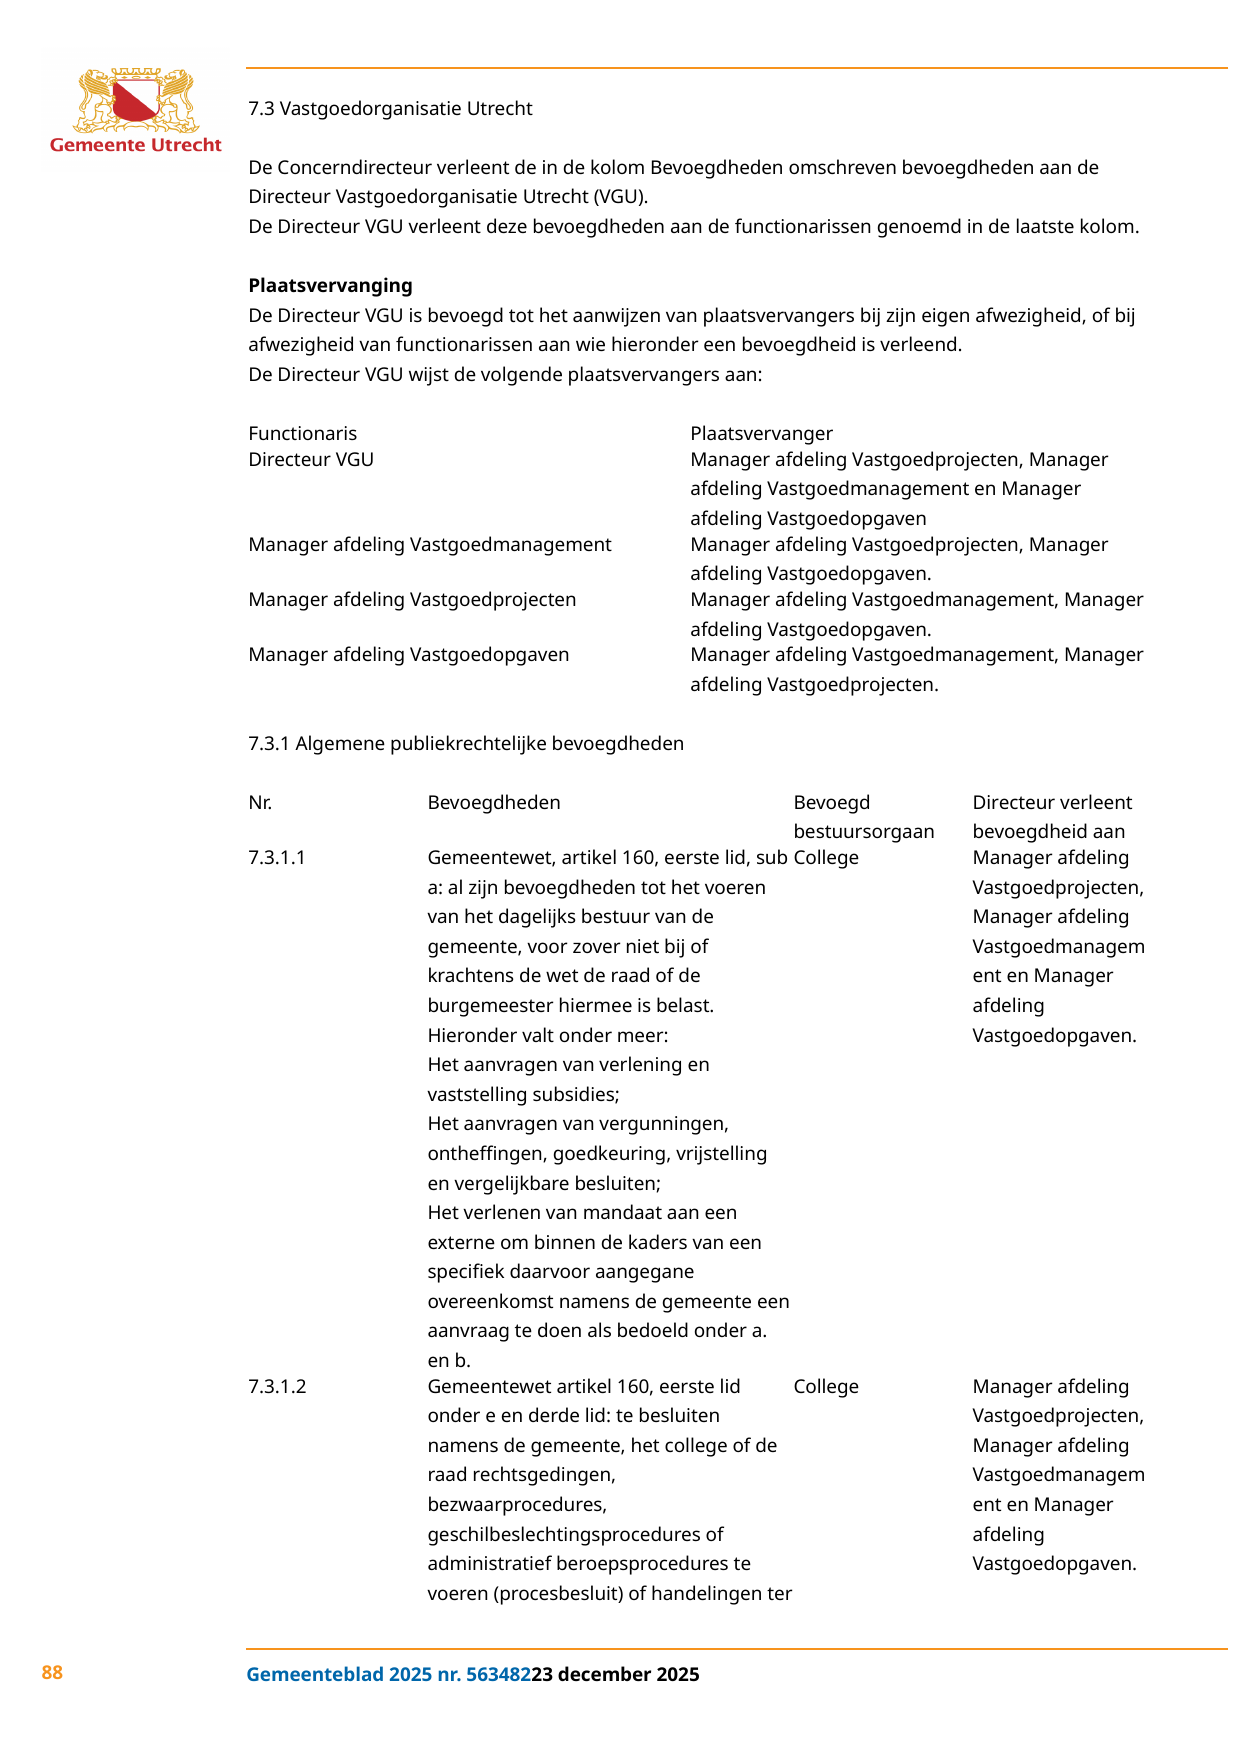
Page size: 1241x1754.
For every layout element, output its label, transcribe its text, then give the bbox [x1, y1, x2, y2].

text De Directeur VGU wijst de volgende plaatsvervangers aan: [248, 361, 1152, 387]
table_header Bevoegd bestuursorgaan [793, 789, 972, 844]
table_cell Gemeentewet artikel 160, eerste lid onder e en derde lid: te besluiten namens de gemeente, het college of de raad rechtsgedingen, bezwaarprocedures, geschilbeslechtingsprocedures of administratief beroepsprocedures te voeren (procesbesluit) of handelingen ter [427, 1373, 793, 1606]
table_cell College [793, 1373, 972, 1606]
table_cell Manager afdeling Vastgoedmanagement, Manager afdeling Vastgoedprojecten. [690, 642, 1152, 697]
table_cell Manager afdeling Vastgoedprojecten, Manager afdeling Vastgoedmanagement en Manager afdeling Vastgoedopgaven. [973, 844, 1152, 1373]
table_cell Manager afdeling Vastgoedprojecten, Manager afdeling Vastgoedopgaven. [690, 531, 1152, 586]
picture [41, 47, 231, 172]
table_cell Manager afdeling Vastgoedprojecten [248, 586, 690, 642]
text Plaatsvervanging [248, 272, 1152, 298]
text De Directeur VGU verleent deze bevoegdheden aan de functionarissen genoemd in de laatste kolom. [248, 213, 1152, 239]
table_cell College [793, 844, 972, 1373]
table_header Directeur verleent bevoegdheid aan [973, 789, 1152, 844]
table_cell Manager afdeling Vastgoedmanagement [248, 531, 690, 586]
text 7.3 Vastgoedorganisatie Utrecht [248, 95, 1152, 121]
table_cell Manager afdeling Vastgoedopgaven [248, 642, 690, 697]
table_cell Manager afdeling Vastgoedprojecten, Manager afdeling Vastgoedmanagement en Manager afdeling Vastgoedopgaven. [973, 1373, 1152, 1606]
text De Directeur VGU is bevoegd tot het aanwijzen van plaatsvervangers bij zijn eigen afwezigheid, of bij afwezigheid van functionarissen aan wie hieronder een bevoegdheid is verleend. [248, 302, 1152, 357]
table_cell 7.3.1.1 [248, 844, 427, 1373]
text 7.3.1 Algemene publiekrechtelijke bevoegdheden [248, 730, 1152, 755]
table_cell Directeur VGU [248, 446, 690, 531]
table_header Plaatsvervanger [690, 420, 1152, 446]
table_header Functionaris [248, 420, 690, 446]
table_cell 7.3.1.2 [248, 1373, 427, 1606]
table_cell Manager afdeling Vastgoedprojecten, Manager afdeling Vastgoedmanagement en Manager afdeling Vastgoedopgaven [690, 446, 1152, 531]
table_header Nr. [248, 789, 427, 844]
text De Concerndirecteur verleent de in de kolom Bevoegdheden omschreven bevoegdheden aan de Directeur Vastgoedorganisatie Utrecht (VGU). [248, 154, 1152, 209]
table_cell Gemeentewet, artikel 160, eerste lid, sub a: al zijn bevoegdheden tot het voeren van het dagelijks bestuur van de gemeente, voor zover niet bij of krachtens de wet de raad of de burgemeester hiermee is belast. Hieronder valt onder meer: Het aanvragen van verlening en vaststelling subsidies; Het aanvragen van vergunningen, ontheffingen, goedkeuring, vrijstelling en vergelijkbare besluiten; Het verlenen van mandaat aan een externe om binnen de kaders van een specifiek daarvoor aangegane overeenkomst namens de gemeente een aanvraag te doen als bedoeld onder a. en b. [427, 844, 793, 1373]
table_header Bevoegdheden [427, 789, 793, 844]
table_cell Manager afdeling Vastgoedmanagement, Manager afdeling Vastgoedopgaven. [690, 586, 1152, 642]
